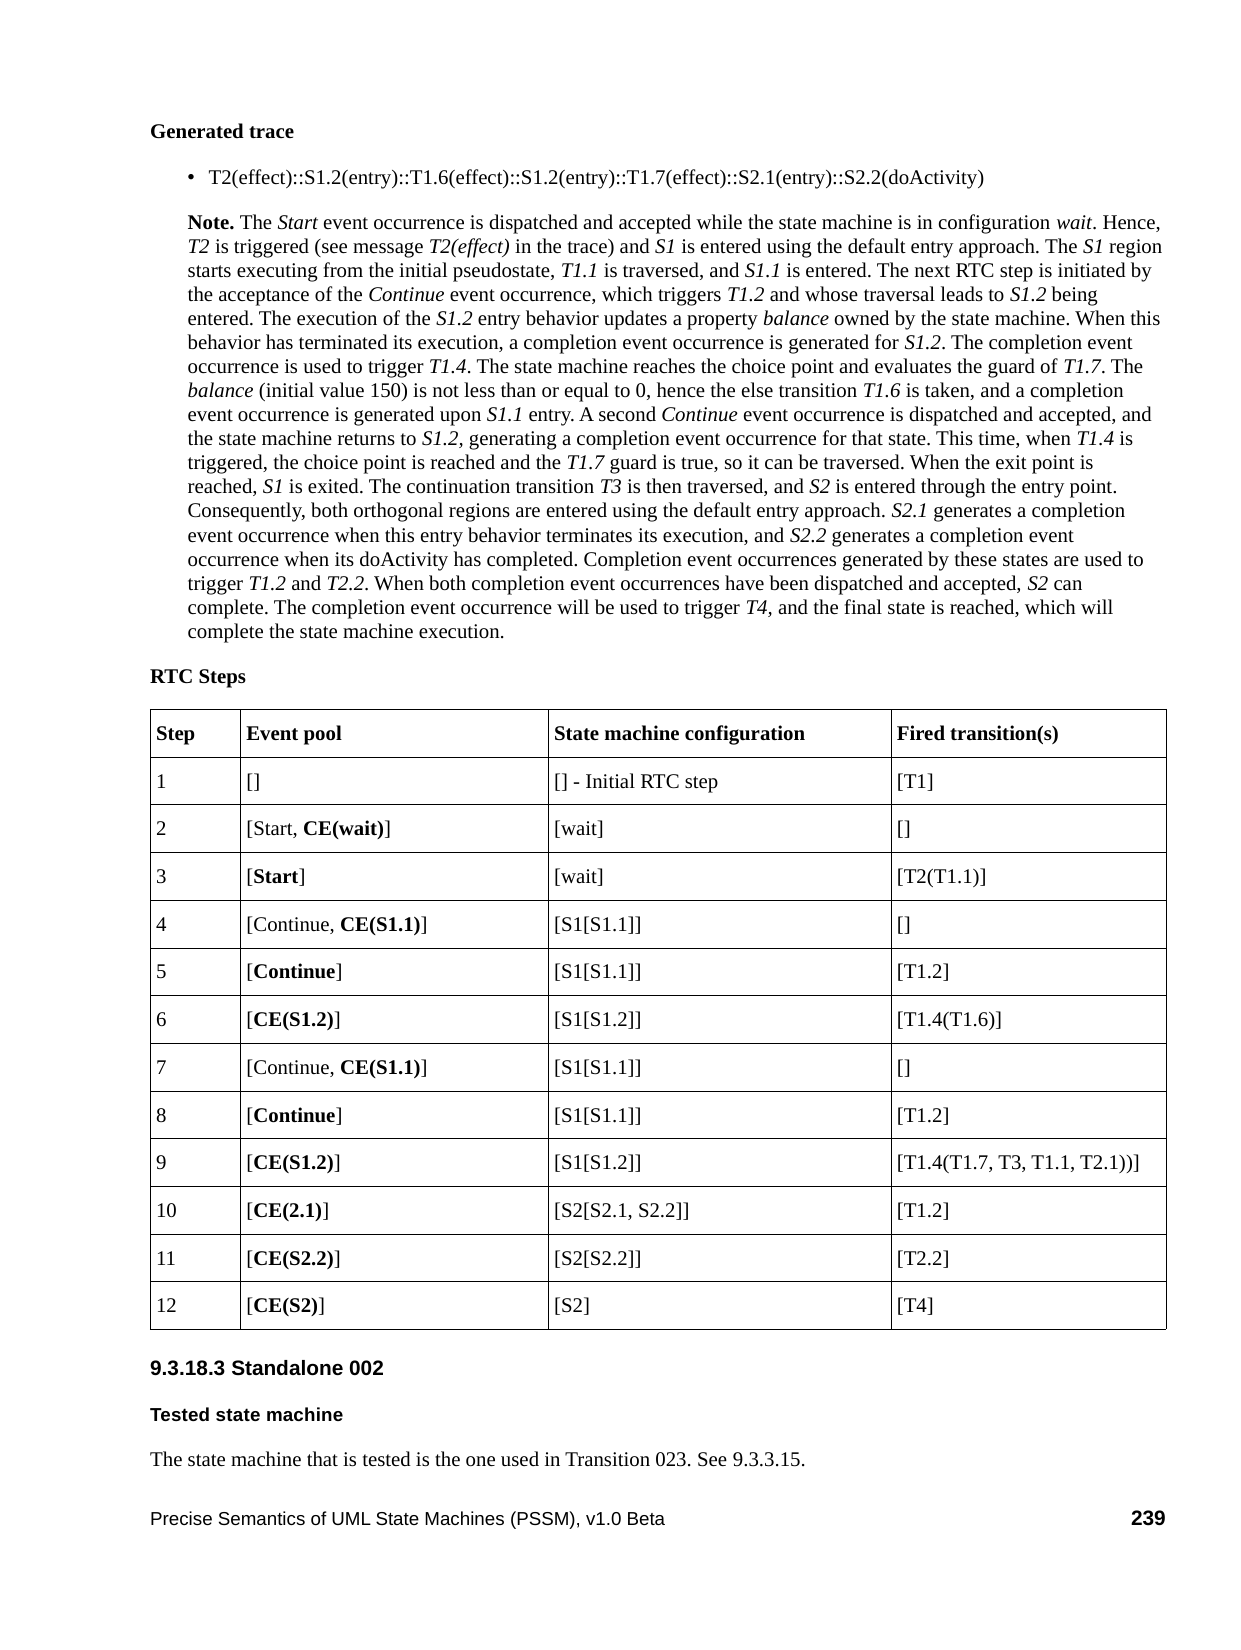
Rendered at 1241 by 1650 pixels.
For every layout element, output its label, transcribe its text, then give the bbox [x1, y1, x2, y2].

table_cell [CE(2.1)] [241, 1187, 548, 1234]
list T2(effect)::S1.2(entry)::T1.6(effect)::S1.2(entry)::T1.7(effect)::S2.1(entry)::S2.2(doActivity) [187, 164, 1166, 189]
text Generated trace [150, 118, 1166, 143]
table_cell 1 [151, 758, 240, 804]
table_cell [T4] [892, 1282, 1166, 1329]
table_header Fired transition(s) [892, 710, 1166, 757]
table_cell [] - Initial RTC step [549, 758, 891, 804]
table_cell [T2.2] [892, 1235, 1166, 1281]
table_cell [T1.2] [892, 1187, 1166, 1234]
table_cell 11 [151, 1235, 240, 1281]
table_cell 8 [151, 1092, 240, 1138]
text RTC Steps [150, 664, 1166, 688]
table_cell 7 [151, 1044, 240, 1091]
table_cell [CE(S2)] [241, 1282, 548, 1329]
table_cell 2 [151, 805, 240, 852]
table_cell [Start] [241, 853, 548, 900]
table_cell [S2] [549, 1282, 891, 1329]
table_cell [S2[S2.1, S2.2]] [549, 1187, 891, 1234]
table_cell [] [892, 1044, 1166, 1091]
text Note. The Start event occurrence is dispatched and accepted while the state machine is in configuration wait. Hence, T2 is triggered (see message T2(effect) in the trace) and S1 is entered using the default entry approach. The S1 region starts executing from the initial pseudostate, T1.1 is traversed, and S1.1 is entered. The next RTC step is initiated by the acceptance of the Continue event occurrence, which triggers T1.2 and whose traversal leads to S1.2 being entered. The execution of the S1.2 entry behavior updates a property balance owned by the state machine. When this behavior has terminated its execution, a completion event occurrence is generated for S1.2. The completion event occurrence is used to trigger T1.4. The state machine reaches the choice point and evaluates the guard of T1.7. The balance (initial value 150) is not less than or equal to 0, hence the else transition T1.6 is taken, and a completion event occurrence is generated upon S1.1 entry. A second Continue event occurrence is dispatched and accepted, and the state machine returns to S1.2, generating a completion event occurrence for that state. This time, when T1.4 is triggered, the choice point is reached and the T1.7 guard is true, so it can be traversed. When the exit point is reached, S1 is exited. The continuation transition T3 is then traversed, and S2 is entered through the entry point. Consequently, both orthogonal regions are entered using the default entry approach. S2.1 generates a completion event occurrence when this entry behavior terminates its execution, and S2.2 generates a completion event occurrence when its doActivity has completed. Completion event occurrences generated by these states are used to trigger T1.2 and T2.2. When both completion event occurrences have been dispatched and accepted, S2 can complete. The completion event occurrence will be used to trigger T4, and the final state is reached, which will complete the state machine execution. [187, 210, 1166, 643]
table_cell 3 [151, 853, 240, 900]
table_cell [CE(S1.2)] [241, 996, 548, 1043]
table_cell 12 [151, 1282, 240, 1329]
table_cell [S1[S1.1]] [549, 1092, 891, 1138]
text The state machine that is tested is the one used in Transition 023. See 9.3.3.15. [150, 1447, 1166, 1471]
table_header Step [151, 710, 240, 757]
table_cell [CE(S2.2)] [241, 1235, 548, 1281]
table_cell [S1[S1.1]] [549, 901, 891, 947]
table_header Event pool [241, 710, 548, 757]
table_cell [S2[S2.2]] [549, 1235, 891, 1281]
table_cell [T2(T1.1)] [892, 853, 1166, 900]
table_cell 10 [151, 1187, 240, 1234]
table_cell 4 [151, 901, 240, 947]
table_header State machine configuration [549, 710, 891, 757]
table_cell [Continue] [241, 1092, 548, 1138]
table_cell [Start, CE(wait)] [241, 805, 548, 852]
table_cell [Continue] [241, 949, 548, 995]
table_cell 6 [151, 996, 240, 1043]
table_cell [T1.2] [892, 1092, 1166, 1138]
table_cell [CE(S1.2)] [241, 1139, 548, 1186]
table_cell [S1[S1.1]] [549, 1044, 891, 1091]
table_cell [] [892, 805, 1166, 852]
table_cell [S1[S1.2]] [549, 1139, 891, 1186]
table_cell [] [892, 901, 1166, 947]
table_cell [] [241, 758, 548, 804]
subtitle Tested state machine [150, 1404, 1166, 1426]
table_cell [T1.4(T1.7, T3, T1.1, T2.1))] [892, 1139, 1166, 1186]
table_cell [wait] [549, 805, 891, 852]
table_cell [Continue, CE(S1.1)] [241, 1044, 548, 1091]
table_cell [T1.4(T1.6)] [892, 996, 1166, 1043]
table_cell [wait] [549, 853, 891, 900]
table_cell [T1.2] [892, 949, 1166, 995]
table_cell [S1[S1.1]] [549, 949, 891, 995]
table_cell [Continue, CE(S1.1)] [241, 901, 548, 947]
table_cell [S1[S1.2]] [549, 996, 891, 1043]
table_cell 5 [151, 949, 240, 995]
subtitle Standalone 002 [150, 1354, 1166, 1379]
table_cell 9 [151, 1139, 240, 1186]
table_cell [T1] [892, 758, 1166, 804]
